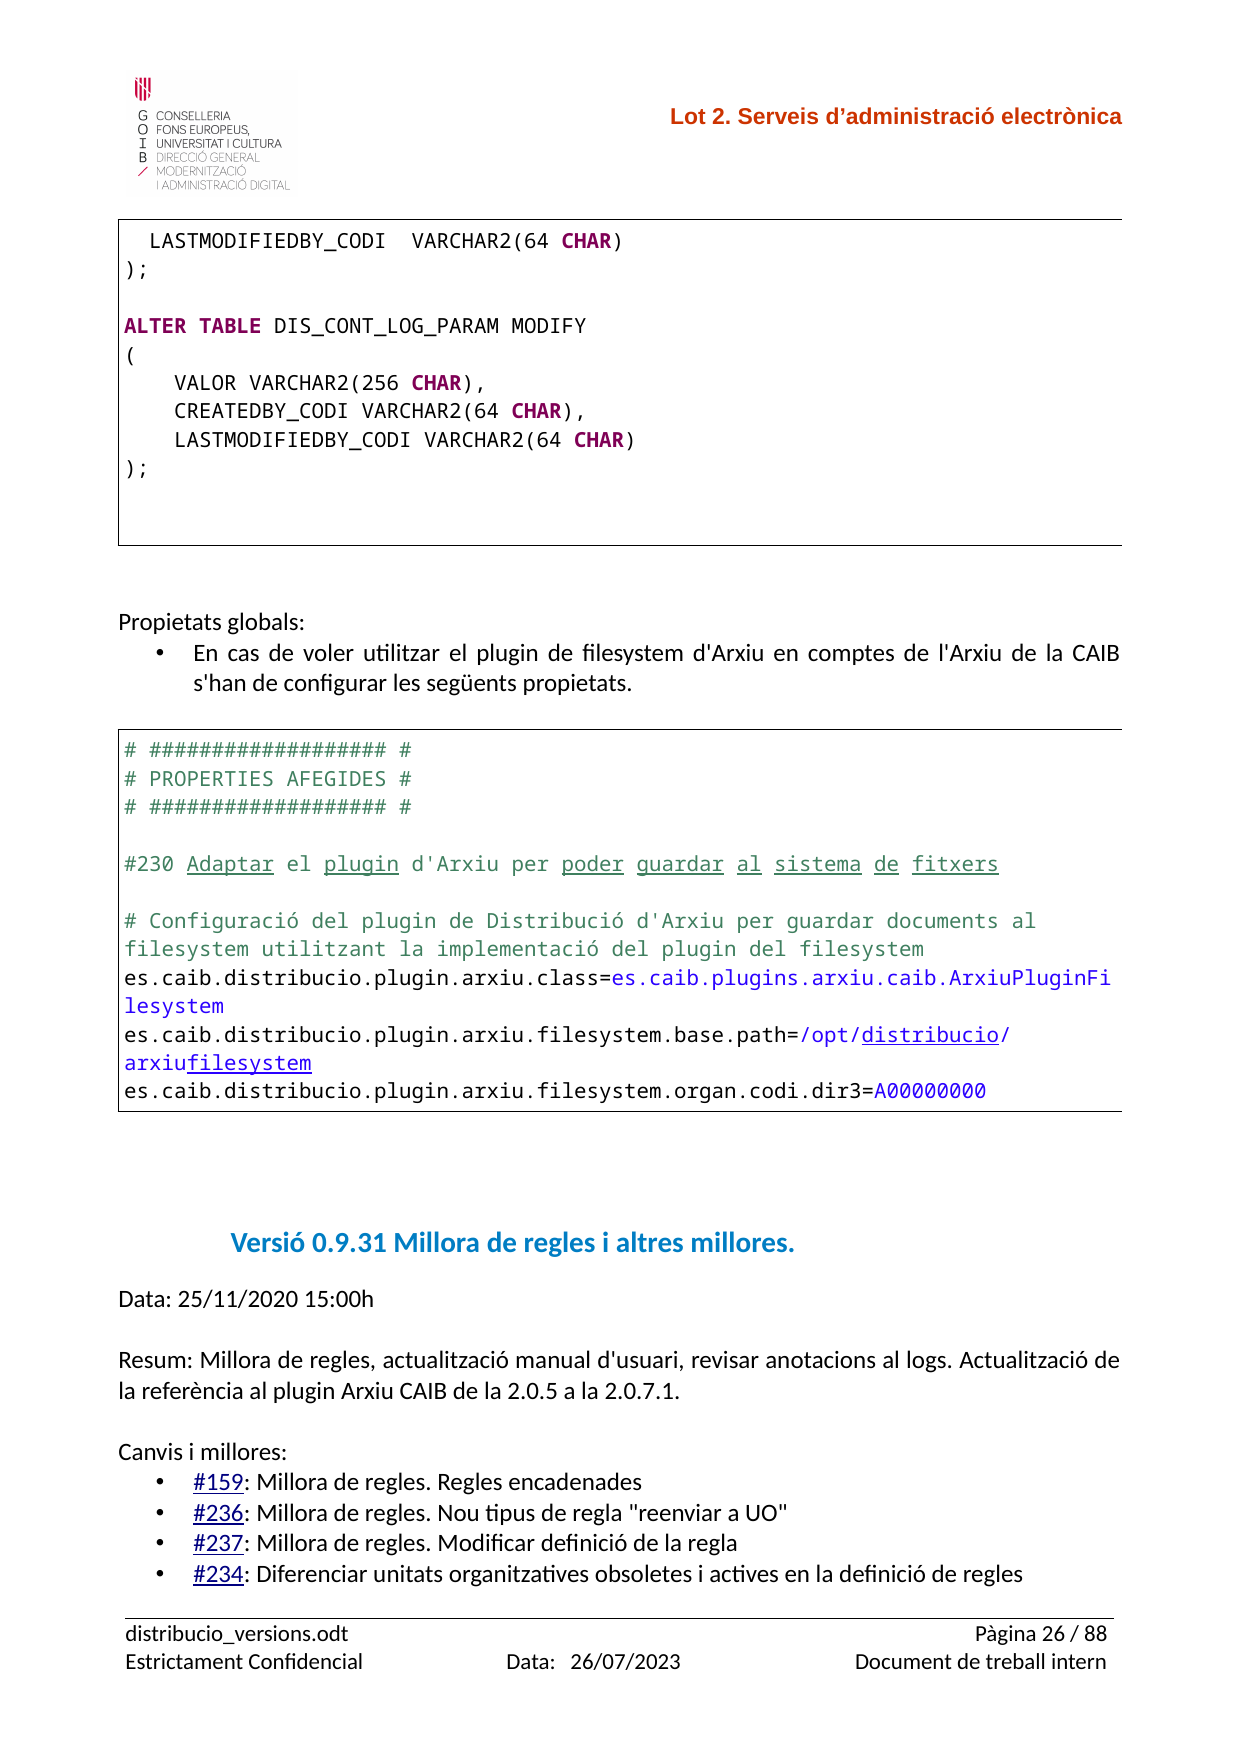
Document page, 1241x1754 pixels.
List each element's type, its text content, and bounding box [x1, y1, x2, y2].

list #234: Diferenciar unitats organitzatives obsoletes i actives en la definició de regles [156, 1558, 1122, 1588]
subtitle Versió 0.9.31 Millora de regles i altres millores. [153, 1224, 1122, 1260]
table_header LASTMODIFIEDBY_CODI VARCHAR2(64 CHAR) ); ALTER TABLE DIS_CONT_LOG_PARAM MODIFY ( VALOR VARCHAR2(256 CHAR), CREATEDBY_CODI VARCHAR2(64 CHAR), LASTMODIFIEDBY_CODI VARCHAR2(64 CHAR) ); [119, 220, 1122, 544]
text Propietats globals: [118, 607, 1122, 637]
list #159: Millora de regles. Regles encadenades [156, 1466, 1122, 1497]
list #237: Millora de regles. Modificar definició de la regla [156, 1527, 1122, 1558]
table_header # ################### # # PROPERTIES AFEGIDES # # ################### # #230 Adaptar el plugin d'Arxiu per poder guardar al sistema de fitxers # Configuració del plugin de Distribució d'Arxiu per guardar documents al filesystem utilitzant la implementació del plugin del filesystem es.caib.distribucio.plugin.arxiu.class=es.caib.plugins.arxiu.caib.ArxiuPluginFilesystem es.caib.distribucio.plugin.arxiu.filesystem.base.path=/opt/distribucio/arxiufilesystem es.caib.distribucio.plugin.arxiu.filesystem.organ.codi.dir3=A00000000 [119, 730, 1122, 1111]
text Data: 25/11/2020 15:00h [118, 1283, 1122, 1314]
list #236: Millora de regles. Nou tipus de regla "reenviar a UO" [156, 1497, 1122, 1527]
picture [126, 70, 299, 197]
text Resum: Millora de regles, actualització manual d'usuari, revisar anotacions al logs. Actualització de la referència al plugin Arxiu CAIB de la 2.0.5 a la 2.0.7.1. [118, 1344, 1122, 1405]
text Canvis i millores: [118, 1436, 1122, 1466]
list En cas de voler utilitzar el plugin de filesystem d'Arxiu en comptes de l'Arxiu de la CAIB s'han de configurar les següents propietats. [156, 637, 1122, 698]
